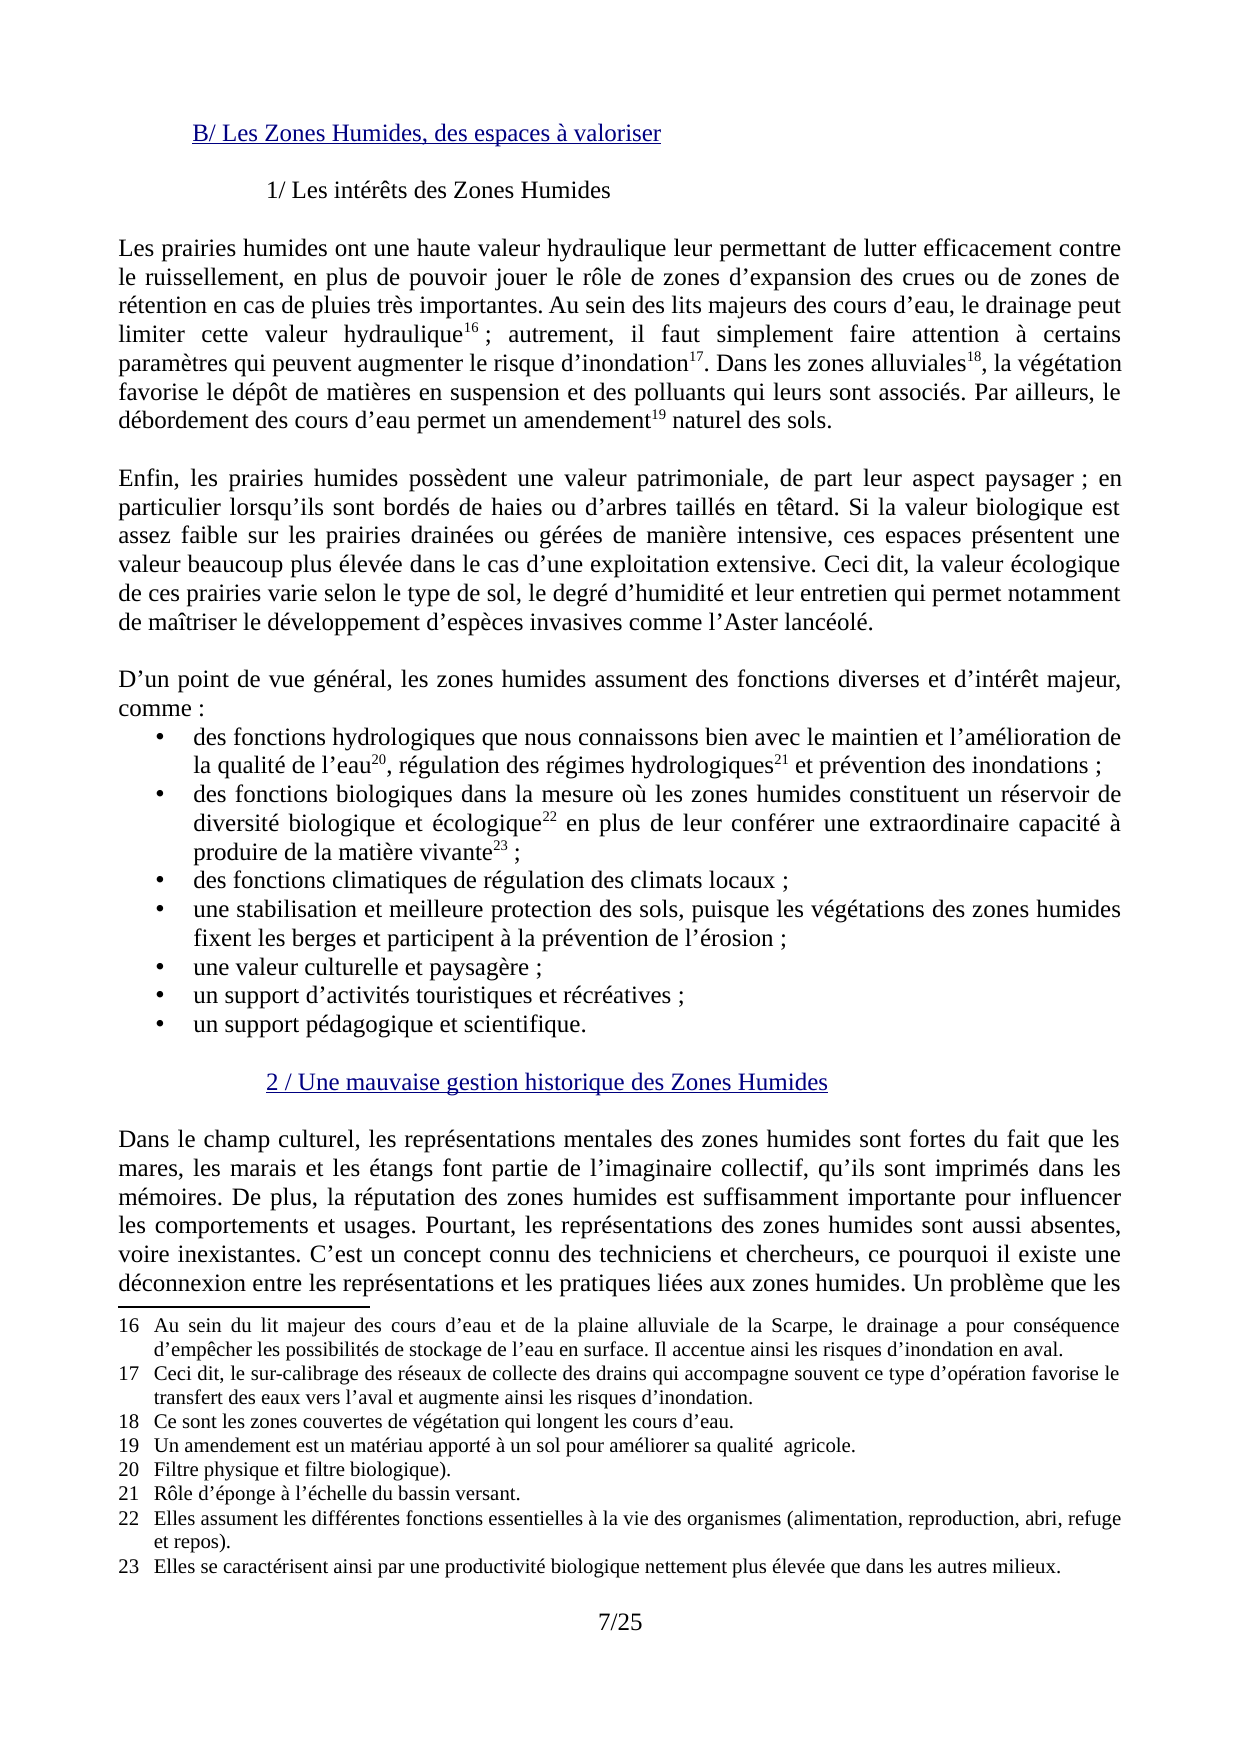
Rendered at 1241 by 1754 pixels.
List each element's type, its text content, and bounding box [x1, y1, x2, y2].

list une valeur culturelle et paysagère ; [156, 952, 1122, 981]
text Les prairies humides ont une haute valeur hydraulique leur permettant de lutter efficacement contre le ruissellement, en plus de pouvoir jouer le rôle de zones d’expansion des crues ou de zones de rétention en cas de pluies très importantes. Au sein des lits majeurs des cours d’eau, le drainage peut limiter cette valeur hydraulique ; autrement, il faut simplement faire attention à certains paramètres qui peuvent augmenter le risque d’inondation. Dans les zones alluviales, la végétation favorise le dépôt de matières en suspension et des polluants qui leurs sont associés. Par ailleurs, le débordement des cours d’eau permet un amendement naturel des sols. [118, 233, 1122, 434]
list un support d’activités touristiques et récréatives ; [156, 981, 1122, 1009]
text Enfin, les prairies humides possèdent une valeur patrimoniale, de part leur aspect paysager ; en particulier lorsqu’ils sont bordés de haies ou d’arbres taillés en têtard. Si la valeur biologique est assez faible sur les prairies drainées ou gérées de manière intensive, ces espaces présentent une valeur beaucoup plus élevée dans le cas d’une exploitation extensive. Ceci dit, la valeur écologique de ces prairies varie selon le type de sol, le degré d’humidité et leur entretien qui permet notamment de maîtriser le développement d’espèces invasives comme l’Aster lancéolé. [118, 463, 1122, 636]
text Ceci dit, le sur-calibrage des réseaux de collecte des drains qui accompagne souvent ce type d’opération favorise le transfert des eaux vers l’aval et augmente ainsi les risques d’inondation. [118, 1361, 1122, 1409]
list Filtre physique et filtre biologique). [118, 1457, 1122, 1481]
list une stabilisation et meilleure protection des sols, puisque les végétations des zones humides fixent les berges et participent à la prévention de l’érosion ; [156, 894, 1122, 952]
text D’un point de vue général, les zones humides assument des fonctions diverses et d’intérêt majeur, comme : [118, 664, 1122, 722]
list un support pédagogique et scientifique. [156, 1009, 1122, 1038]
text Un amendement est un matériau apporté à un sol pour améliorer sa qualité agricole. [118, 1433, 1122, 1457]
list des fonctions climatiques de régulation des climats locaux ; [156, 866, 1122, 894]
text 2 / Une mauvaise gestion historique des Zones Humides [118, 1067, 1122, 1096]
list des fonctions hydrologiques que nous connaissons bien avec le maintien et l’amélioration de la qualité de l’eau, régulation des régimes hydrologiques et prévention des inondations ; [156, 722, 1122, 779]
text Dans le champ culturel, les représentations mentales des zones humides sont fortes du fait que les mares, les marais et les étangs font partie de l’imaginaire collectif, qu’ils sont imprimés dans les mémoires. De plus, la réputation des zones humides est suffisamment importante pour influencer les comportements et usages. Pourtant, les représentations des zones humides sont aussi absentes, voire inexistantes. C’est un concept connu des techniciens et chercheurs, ce pourquoi il existe une déconnexion entre les représentations et les pratiques liées aux zones humides. Un problème que les [118, 1124, 1122, 1297]
text Au sein du lit majeur des cours d’eau et de la plaine alluviale de la Scarpe, le drainage a pour conséquence d’empêcher les possibilités de stockage de l’eau en surface. Il accentue ainsi les risques d’inondation en aval. [118, 1313, 1122, 1361]
list Elles assument les différentes fonctions essentielles à la vie des organismes (alimentation, reproduction, abri, refuge et repos). [118, 1505, 1122, 1553]
text Ce sont les zones couvertes de végétation qui longent les cours d’eau. [118, 1409, 1122, 1433]
list des fonctions biologiques dans la mesure où les zones humides constituent un réservoir de diversité biologique et écologique en plus de leur conférer une extraordinaire capacité à produire de la matière vivante ; [156, 779, 1122, 866]
text B/ Les Zones Humides, des espaces à valoriser [118, 118, 1122, 147]
text 1/ Les intérêts des Zones Humides [118, 176, 1122, 204]
list Rôle d’éponge à l’échelle du bassin versant. [118, 1481, 1122, 1505]
list Elles se caractérisent ainsi par une productivité biologique nettement plus élevée que dans les autres milieux. [118, 1553, 1122, 1578]
